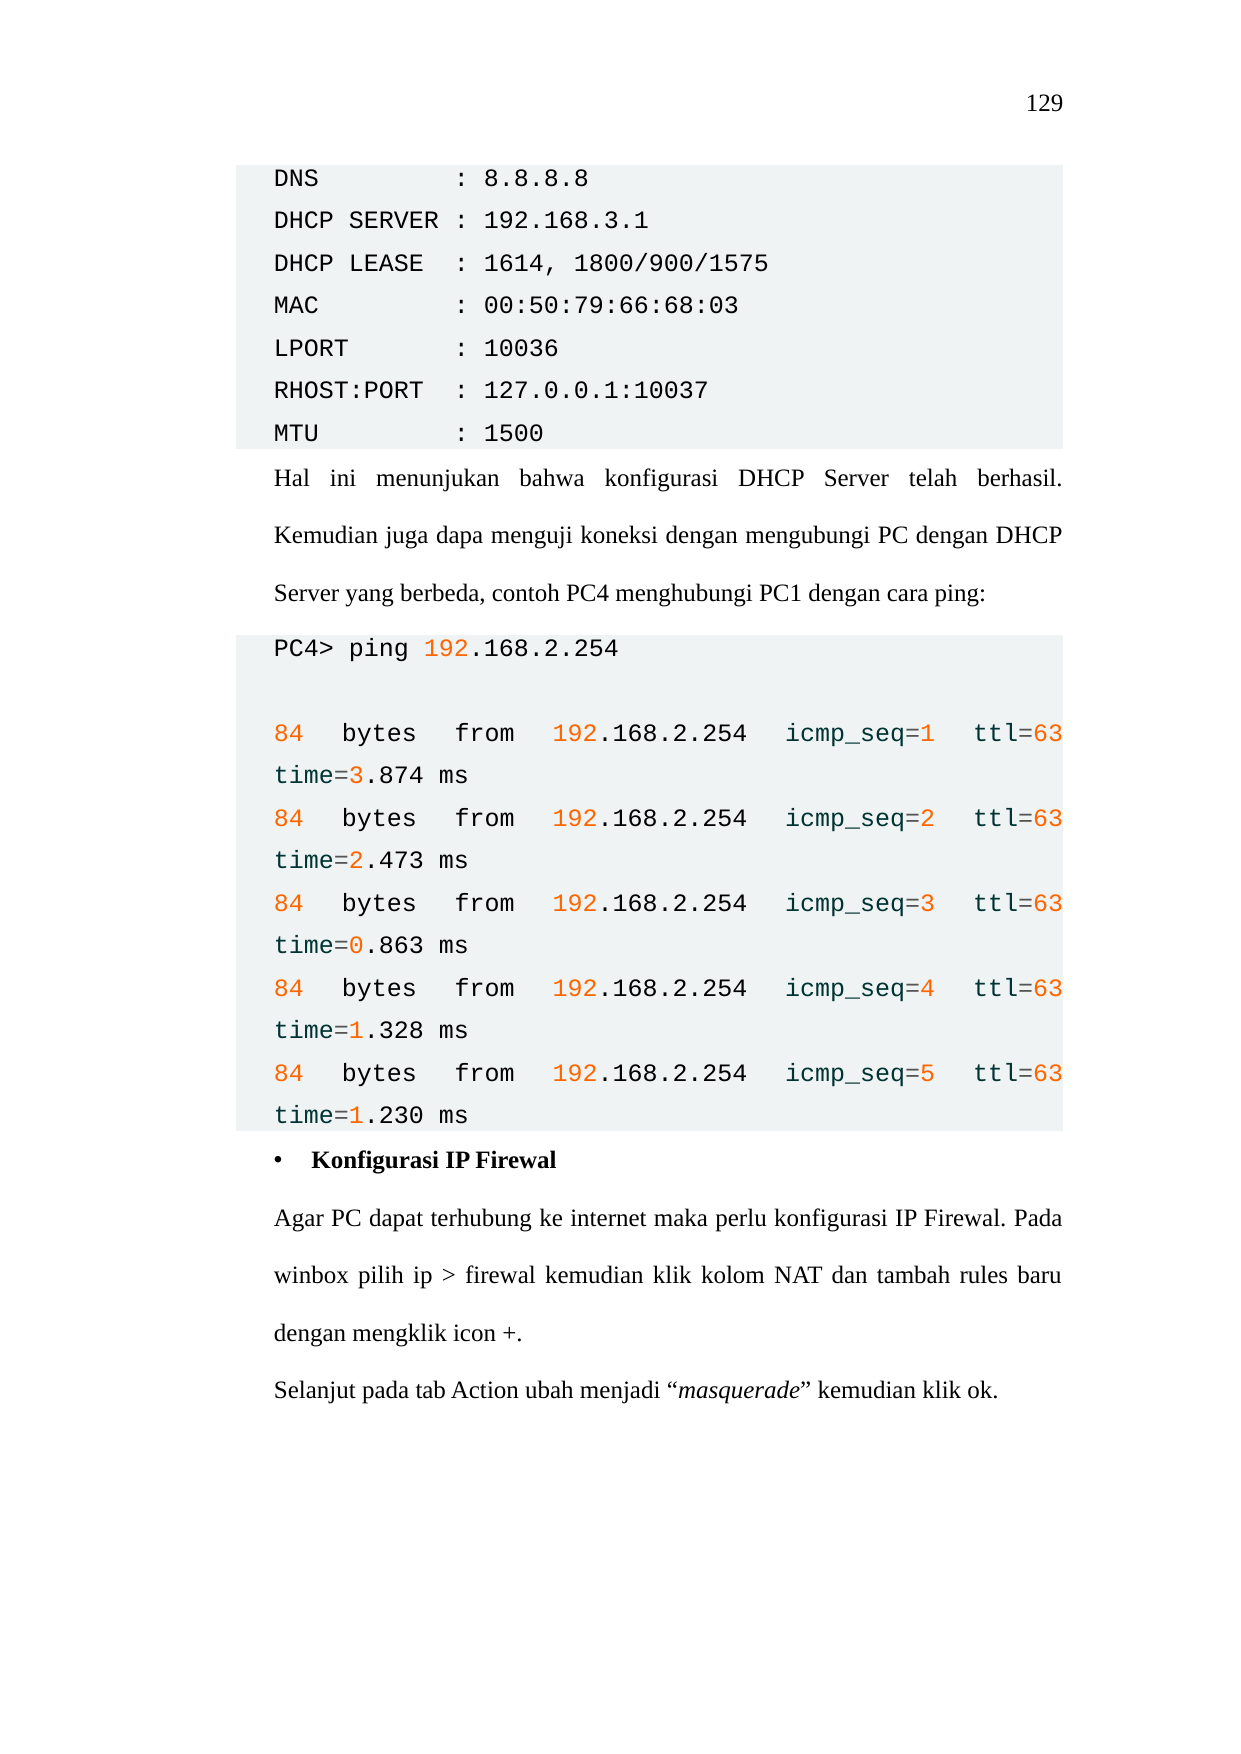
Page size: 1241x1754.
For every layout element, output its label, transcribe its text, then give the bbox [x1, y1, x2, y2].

list Hal ini menunjukan bahwa konfigurasi DHCP Server telah berhasil. Kemudian juga dapa menguji koneksi dengan mengubungi PC dengan DHCP Server yang berbeda, contoh PC4 menghubungi PC1 dengan cara ping: [236, 463, 1063, 607]
list 84 bytes from 192.168.2.254 icmp_seq=5 ttl=63 time=1.230 ms [236, 1060, 1063, 1131]
list 84 bytes from 192.168.2.254 icmp_seq=2 ttl=63 time=2.473 ms [236, 805, 1063, 876]
list DHCP SERVER : 192.168.3.1 [236, 208, 1063, 236]
list RHOST:PORT : 127.0.0.1:10037 [236, 378, 1063, 406]
list PC4> ping 192.168.2.254 [236, 635, 1063, 664]
list DNS : 8.8.8.8 [236, 165, 1063, 194]
list Konfigurasi IP Firewal [274, 1145, 1063, 1174]
list MTU : 1500 [236, 420, 1063, 449]
list LPORT : 10036 [236, 335, 1063, 364]
list Selanjut pada tab Action ubah menjadi “masquerade” kemudian klik ok. [236, 1375, 1063, 1404]
list 84 bytes from 192.168.2.254 icmp_seq=1 ttl=63 time=3.874 ms [236, 720, 1063, 791]
list 84 bytes from 192.168.2.254 icmp_seq=3 ttl=63 time=0.863 ms [236, 890, 1063, 961]
list MAC : 00:50:79:66:68:03 [236, 293, 1063, 321]
list Agar PC dapat terhubung ke internet maka perlu konfigurasi IP Firewal. Pada winbox pilih ip > firewal kemudian klik kolom NAT dan tambah rules baru dengan mengklik icon +. [236, 1203, 1063, 1347]
list 84 bytes from 192.168.2.254 icmp_seq=4 ttl=63 time=1.328 ms [236, 975, 1063, 1046]
list DHCP LEASE : 1614, 1800/900/1575 [236, 250, 1063, 279]
